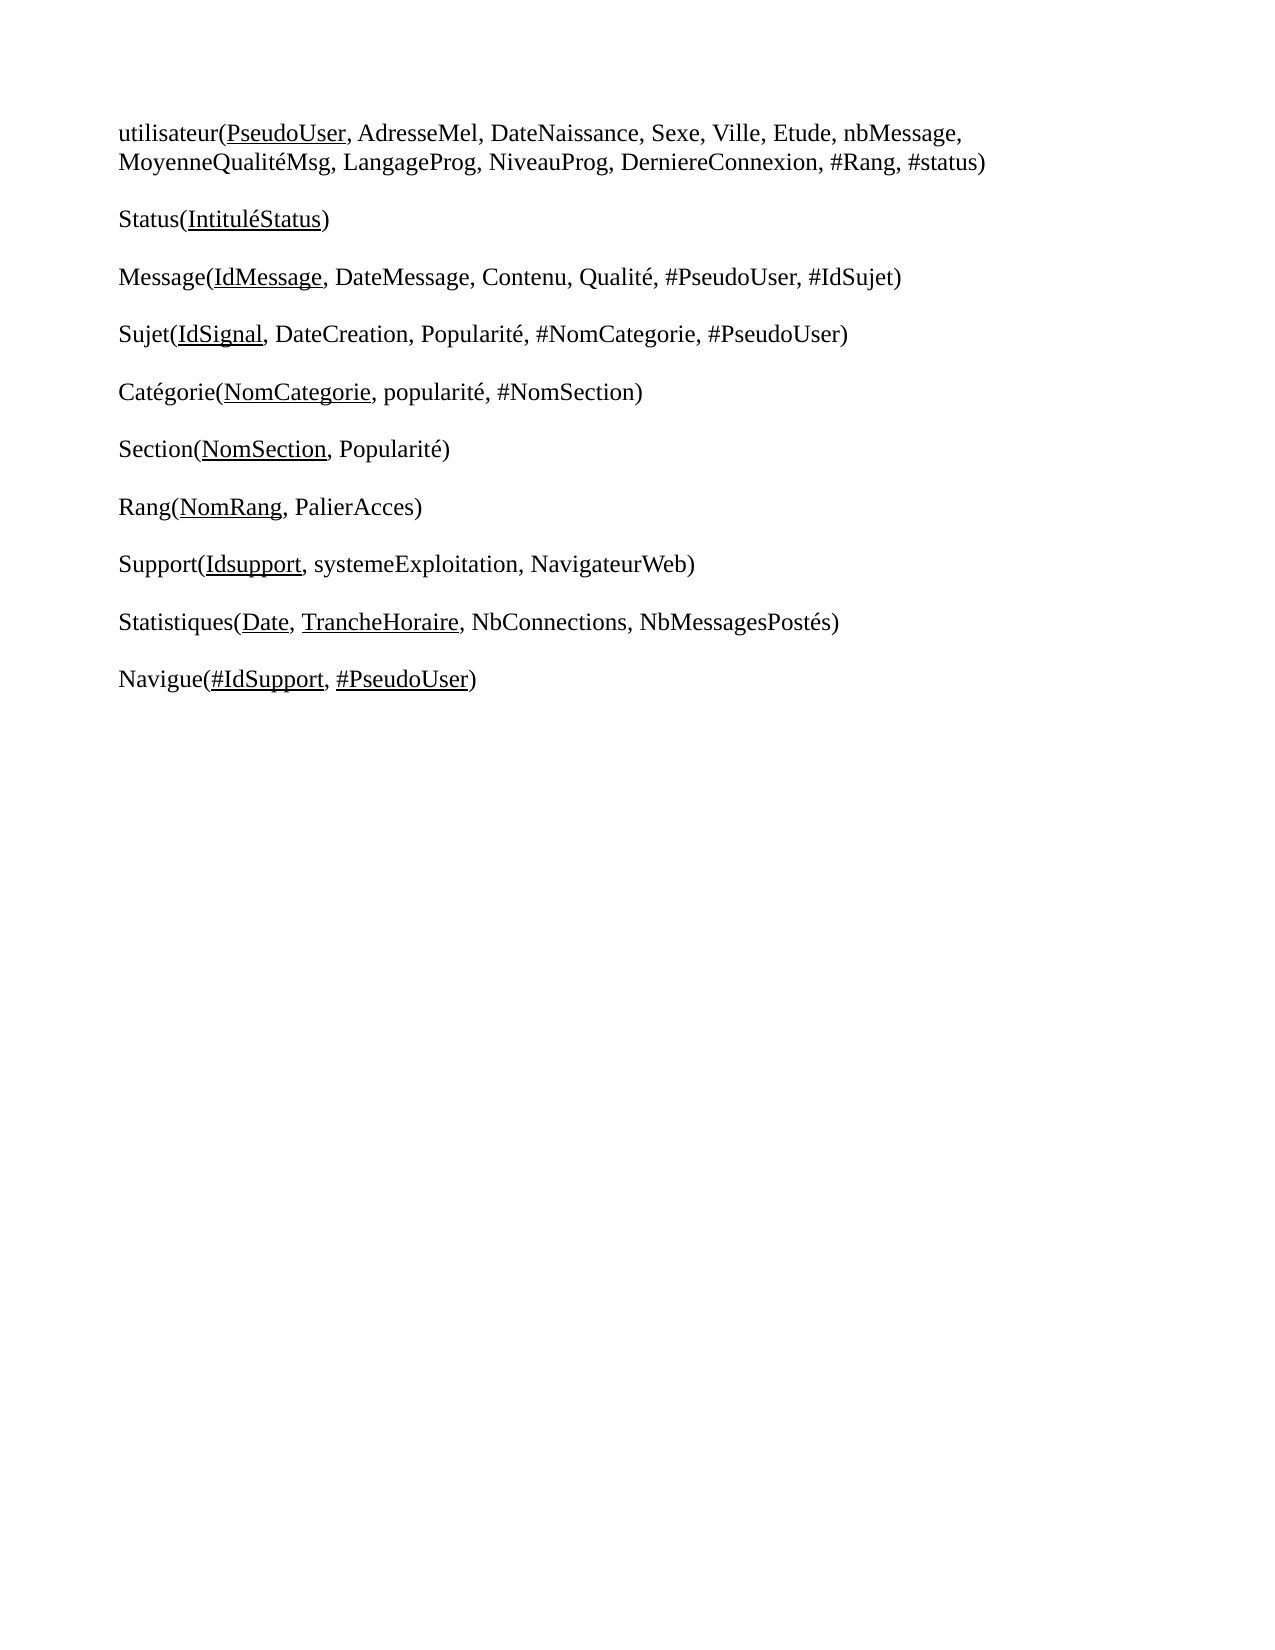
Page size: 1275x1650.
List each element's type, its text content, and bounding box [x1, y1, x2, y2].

text Message(IdMessage, DateMessage, Contenu, Qualité, #PseudoUser, #IdSujet) [118, 262, 1157, 291]
text Support(Idsupport, systemeExploitation, NavigateurWeb) [118, 549, 1157, 578]
text Catégorie(NomCategorie, popularité, #NomSection) [118, 377, 1157, 406]
text Statistiques(Date, TrancheHoraire, NbConnections, NbMessagesPostés) [118, 607, 1157, 636]
text Section(NomSection, Popularité) [118, 434, 1157, 463]
text Status(IntituléStatus) [118, 204, 1157, 233]
text Navigue(#IdSupport, #PseudoUser) [118, 664, 1157, 693]
text utilisateur(PseudoUser, AdresseMel, DateNaissance, Sexe, Ville, Etude, nbMessage, MoyenneQualitéMsg, LangageProg, NiveauProg, DerniereConnexion, #Rang, #status) [118, 118, 1157, 176]
text Rang(NomRang, PalierAcces) [118, 492, 1157, 521]
text Sujet(IdSignal, DateCreation, Popularité, #NomCategorie, #PseudoUser) [118, 319, 1157, 348]
